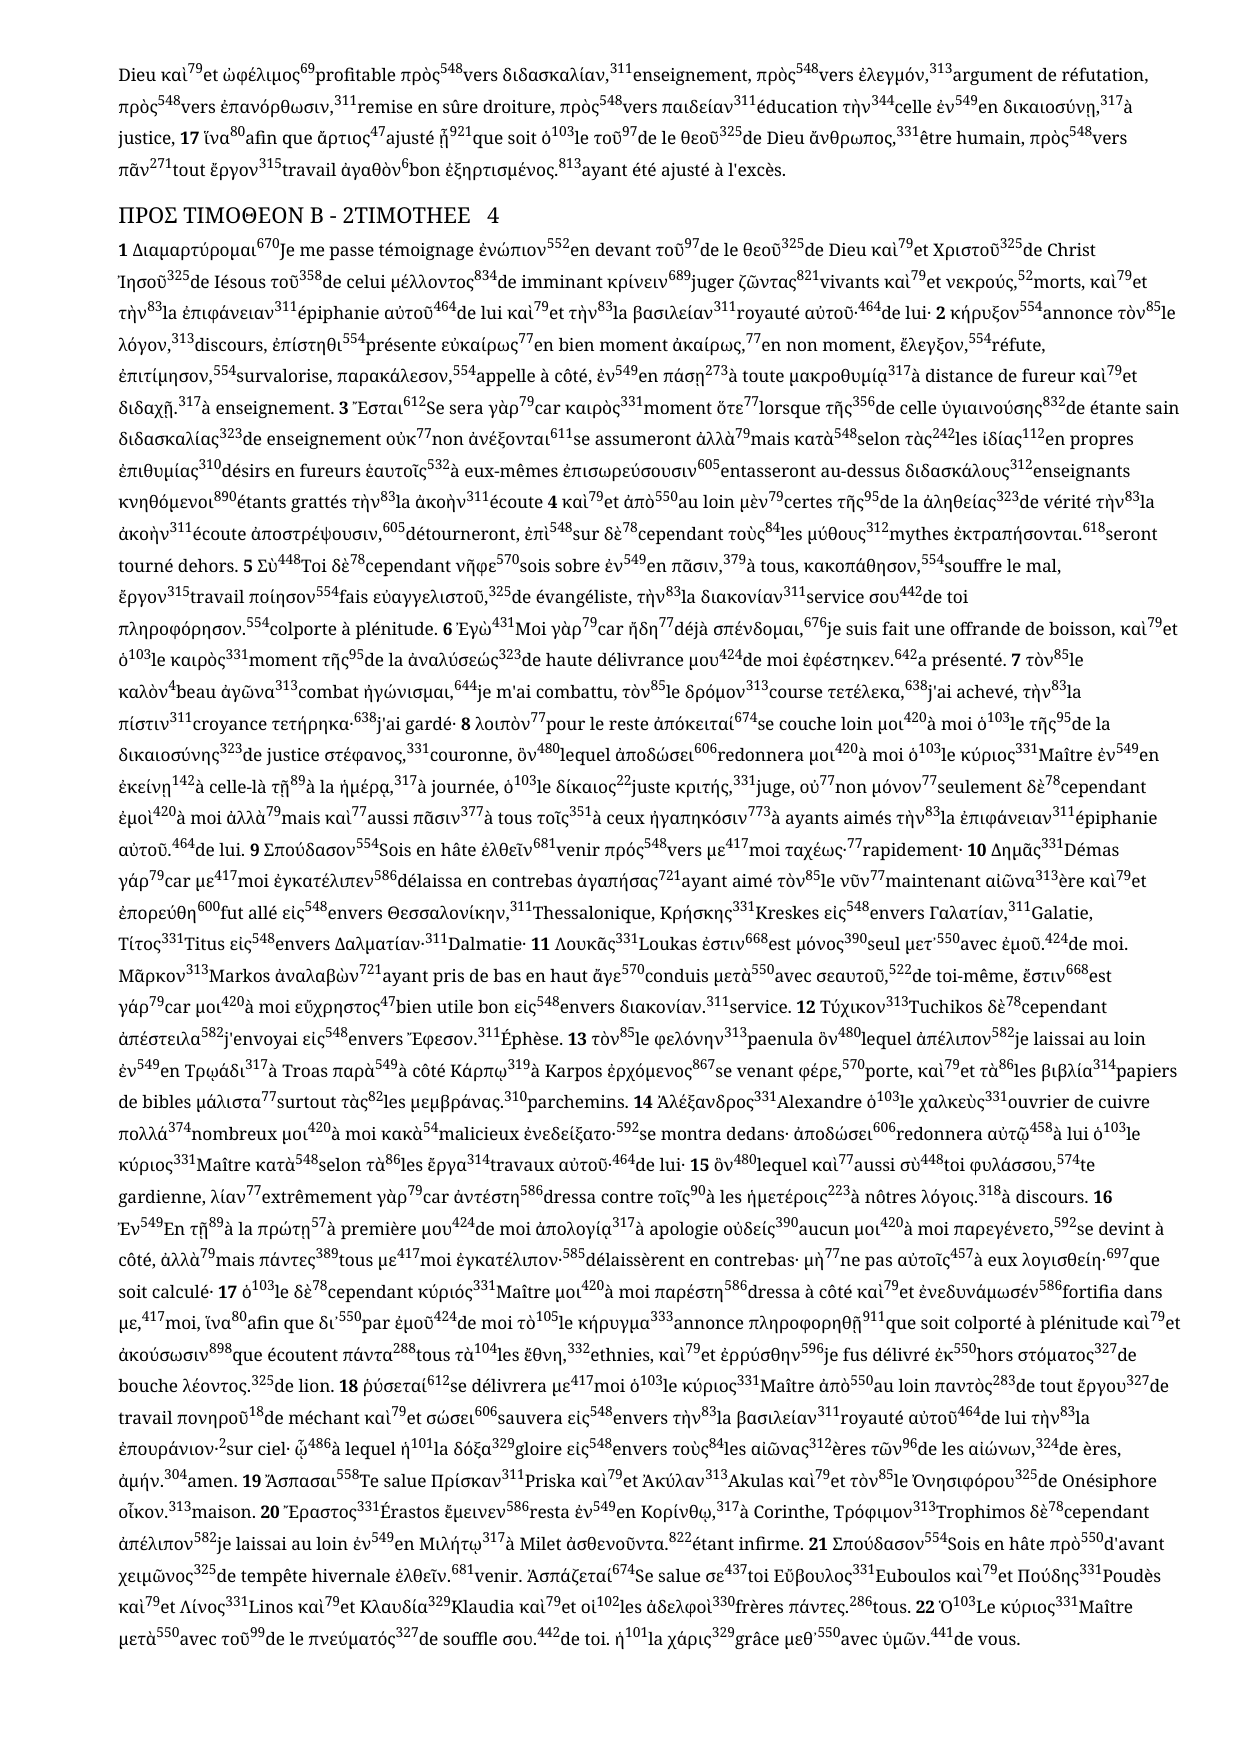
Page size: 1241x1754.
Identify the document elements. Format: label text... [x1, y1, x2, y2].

text ΠΡΟΣ ΤΙΜΟΘΕΟΝ Β - 2TIMOTHEE 4 [118, 200, 1181, 230]
text 1 Διαμαρτύρομαι670Je me passe témoignage ἐνώπιον552en devant τοῦ97de le θεοῦ325de Dieu καὶ79et Χριστοῦ325de Christ Ἰησοῦ325de Iésous τοῦ358de celui μέλλοντος834de imminant κρίνειν689juger ζῶντας821vivants καὶ79et νεκρούς,52morts, καὶ79et τὴν83la ἐπιφάνειαν311épiphanie αὐτοῦ464de lui καὶ79et τὴν83la βασιλείαν311royauté αὐτοῦ·464de lui· 2 κήρυξον554annonce τὸν85le λόγον,313discours, ἐπίστηθι554présente εὐκαίρως77en bien moment ἀκαίρως,77en non moment, ἔλεγξον,554réfute, ἐπιτίμησον,554survalorise, παρακάλεσον,554appelle à côté, ἐν549en πάσῃ273à toute μακροθυμίᾳ317à distance de fureur καὶ79et διδαχῇ.317à enseignement. 3 Ἔσται612Se sera γὰρ79car καιρὸς331moment ὅτε77lorsque τῆς356de celle ὑγιαινούσης832de étante sain διδασκαλίας323de enseignement οὐκ77non ἀνέξονται611se assumeront ἀλλὰ79mais κατὰ548selon τὰς242les ἰδίας112en propres ἐπιθυμίας310désirs en fureurs ἑαυτοῖς532à eux-mêmes ἐπισωρεύσουσιν605entasseront au-dessus διδασκάλους312enseignants κνηθόμενοι890étants grattés τὴν83la ἀκοὴν311écoute 4 καὶ79et ἀπὸ550au loin μὲν79certes τῆς95de la ἀληθείας323de vérité τὴν83la ἀκοὴν311écoute ἀποστρέψουσιν,605détourneront, ἐπὶ548sur δὲ78cependant τοὺς84les μύθους312mythes ἐκτραπήσονται.618seront tourné dehors. 5 Σὺ448Toi δὲ78cependant νῆφε570sois sobre ἐν549en πᾶσιν,379à tous, κακοπάθησον,554souffre le mal, ἔργον315travail ποίησον554fais εὐαγγελιστοῦ,325de évangéliste, τὴν83la διακονίαν311service σου442de toi πληροφόρησον.554colporte à plénitude. 6 Ἐγὼ431Moi γὰρ79car ἤδη77déjà σπένδομαι,676je suis fait une offrande de boisson, καὶ79et ὁ103le καιρὸς331moment τῆς95de la ἀναλύσεώς323de haute délivrance μου424de moi ἐφέστηκεν.642a présenté. 7 τὸν85le καλὸν4beau ἀγῶνα313combat ἠγώνισμαι,644je m'ai combattu, τὸν85le δρόμον313course τετέλεκα,638j'ai achevé, τὴν83la πίστιν311croyance τετήρηκα·638j'ai gardé· 8 λοιπὸν77pour le reste ἀπόκειταί674se couche loin μοι420à moi ὁ103le τῆς95de la δικαιοσύνης323de justice στέφανος,331couronne, ὃν480lequel ἀποδώσει606redonnera μοι420à moi ὁ103le κύριος331Maître ἐν549en ἐκείνῃ142à celle-là τῇ89à la ἡμέρᾳ,317à journée, ὁ103le δίκαιος22juste κριτής,331juge, οὐ77non μόνον77seulement δὲ78cependant ἐμοὶ420à moi ἀλλὰ79mais καὶ77aussi πᾶσιν377à tous τοῖς351à ceux ἠγαπηκόσιν773à ayants aimés τὴν83la ἐπιφάνειαν311épiphanie αὐτοῦ.464de lui. 9 Σπούδασον554Sois en hâte ἐλθεῖν681venir πρός548vers με417moi ταχέως·77rapidement· 10 Δημᾶς331Démas γάρ79car με417moi ἐγκατέλιπεν586délaissa en contrebas ἀγαπήσας721ayant aimé τὸν85le νῦν77maintenant αἰῶνα313ère καὶ79et ἐπορεύθη600fut allé εἰς548envers Θεσσαλονίκην,311Thessalonique, Κρήσκης331Kreskes εἰς548envers Γαλατίαν,311Galatie, Τίτος331Titus εἰς548envers Δαλματίαν·311Dalmatie· 11 Λουκᾶς331Loukas ἐστιν668est μόνος390seul μετ᾽550avec ἐμοῦ.424de moi. Μᾶρκον313Markos ἀναλαβὼν721ayant pris de bas en haut ἄγε570conduis μετὰ550avec σεαυτοῦ,522de toi-même, ἔστιν668est γάρ79car μοι420à moi εὔχρηστος47bien utile bon εἰς548envers διακονίαν.311service. 12 Τύχικον313Tuchikos δὲ78cependant ἀπέστειλα582j'envoyai εἰς548envers Ἔφεσον.311Éphèse. 13 τὸν85le φελόνην313paenula ὃν480lequel ἀπέλιπον582je laissai au loin ἐν549en Τρῳάδι317à Troas παρὰ549à côté Κάρπῳ319à Karpos ἐρχόμενος867se venant φέρε,570porte, καὶ79et τὰ86les βιβλία314papiers de bibles μάλιστα77surtout τὰς82les μεμβράνας.310parchemins. 14 Ἀλέξανδρος331Alexandre ὁ103le χαλκεὺς331ouvrier de cuivre πολλά374nombreux μοι420à moi κακὰ54malicieux ἐνεδείξατο·592se montra dedans· ἀποδώσει606redonnera αὐτῷ458à lui ὁ103le κύριος331Maître κατὰ548selon τὰ86les ἔργα314travaux αὐτοῦ·464de lui· 15 ὃν480lequel καὶ77aussi σὺ448toi φυλάσσου,574te gardienne, λίαν77extrêmement γὰρ79car ἀντέστη586dressa contre τοῖς90à les ἡμετέροις223à nôtres λόγοις.318à discours. 16 Ἐν549En τῇ89à la πρώτῃ57à première μου424de moi ἀπολογίᾳ317à apologie οὐδείς390aucun μοι420à moi παρεγένετο,592se devint à côté, ἀλλὰ79mais πάντες389tous με417moi ἐγκατέλιπον·585délaissèrent en contrebas· μὴ77ne pas αὐτοῖς457à eux λογισθείη·697que soit calculé· 17 ὁ103le δὲ78cependant κύριός331Maître μοι420à moi παρέστη586dressa à côté καὶ79et ἐνεδυνάμωσέν586fortifia dans με,417moi, ἵνα80afin que δι᾽550par ἐμοῦ424de moi τὸ105le κήρυγμα333annonce πληροφορηθῇ911que soit colporté à plénitude καὶ79et ἀκούσωσιν898que écoutent πάντα288tous τὰ104les ἔθνη,332ethnies, καὶ79et ἐρρύσθην596je fus délivré ἐκ550hors στόματος327de bouche λέοντος.325de lion. 18 ῥύσεταί612se délivrera με417moi ὁ103le κύριος331Maître ἀπὸ550au loin παντὸς283de tout ἔργου327de travail πονηροῦ18de méchant καὶ79et σώσει606sauvera εἰς548envers τὴν83la βασιλείαν311royauté αὐτοῦ464de lui τὴν83la ἐπουράνιον·2sur ciel· ᾧ486à lequel ἡ101la δόξα329gloire εἰς548envers τοὺς84les αἰῶνας312ères τῶν96de les αἰώνων,324de ères, ἀμήν.304amen. 19 Ἄσπασαι558Te salue Πρίσκαν311Priska καὶ79et Ἀκύλαν313Akulas καὶ79et τὸν85le Ὀνησιφόρου325de Onésiphore οἶκον.313maison. 20 Ἔραστος331Érastos ἔμεινεν586resta ἐν549en Κορίνθῳ,317à Corinthe, Τρόφιμον313Trophimos δὲ78cependant ἀπέλιπον582je laissai au loin ἐν549en Μιλήτῳ317à Milet ἀσθενοῦντα.822étant infirme. 21 Σπούδασον554Sois en hâte πρὸ550d'avant χειμῶνος325de tempête hivernale ἐλθεῖν.681venir. Ἀσπάζεταί674Se salue σε437toi Εὔβουλος331Euboulos καὶ79et Πούδης331Poudès καὶ79et Λίνος331Linos καὶ79et Κλαυδία329Klaudia καὶ79et οἱ102les ἀδελφοὶ330frères πάντες.286tous. 22 Ὁ103Le κύριος331Maître μετὰ550avec τοῦ99de le πνεύματός327de souffle σου.442de toi. ἡ101la χάρις329grâce μεθ᾽550avec ὑμῶν.441de vous. [118, 234, 1181, 1650]
text 1 Τοῦτο348Ce-ci δὲ78cependant γίνωσκε,570connais, ὅτι80en ce que ἐν549en ἐσχάταις205à dernières ἡμέραις316à journées ἐνστήσονται611se dresseront dedans καιροὶ330moments χαλεποί·21difficiles· 2 ἔσονται611se seront γὰρ79car οἱ102les ἄνθρωποι330êtres humains φίλαυτοι70amis d'eux-mêmes φιλάργυροι70amis de l'argents ἀλαζόνες330vantards ὑπερήφανοι70prétentieux βλάσφημοι,70blasphématoires, γονεῦσιν318à parents ἀπειθεῖς,70désobéissants, ἀχάριστοι70ingrats ἀνόσιοι70non sacrés 3 ἄστοργοι70sans tendresses ἄσπονδοι70sans libations διάβολοι70diables ἀκρατεῖς70intempérants ἀνήμεροι70non apprivoisés ἀφιλάγαθοι70non affectionnés aux bons 4 προδόται330traîtres προπετεῖς70tombants en avant τετυφωμένοι,812ayants étés enfumés, φιλήδονοι46amis des plaisirs μᾶλλον77davantage ἢ79ou φιλόθεοι,70amis des dieux, 5 ἔχοντες839ayants μόρφωσιν311formation εὐσεβείας323de piété τὴν83la δὲ78cependant δύναμιν311puissance αὐτῆς462de elle ἠρνημένοι·791se ayants niés· καὶ79et τούτους345ceux-ci ἀποτρέπου.574te tourne loin. 6 Ἐκ550Hors τούτων357de ceux-ci γάρ79car εἰσιν667sont οἱ363ceux ἐνδύνοντες839plongeants à l'intérieur εἰς548envers τὰς82les οἰκίας310maisons d'habitations καὶ79et αἰχμαλωτίζοντες839faisants captif γυναικάρια314femmelettes σεσωρευμένα797ayants étés entassés ἁμαρτίαις,316à fautes, ἀγόμενα876étants conduits ἐπιθυμίαις316à désirs en fureurs ποικίλαις,7à diverses, 7 πάντοτε77en tout moment μανθάνοντα823apprenants καὶ79et μηδέποτε77non cependant à un moment εἰς548envers ἐπίγνωσιν311reconnaissance ἀληθείας323de vérité ἐλθεῖν681venir δυνάμενα.850se pouvants. 8 ὃν295lequel τρόπον313manière δὲ78cependant Ἰάννης331Iannes καὶ79et Ἰαμβρῆς331Iambres ἀντέστησαν585dressèrent contre Μωϋσεῖ,319à Môusês, οὕτως77ainsi καὶ77aussi οὗτοι363ceux-ci ἀνθίστανται673se dressent contre τῇ89à la ἀληθείᾳ,317à vérité, ἄνθρωποι330êtres humains κατεφθαρμένοι812ayants étés corrompus de haut en bas τὸν85le νοῦν,313intellect, ἀδόκιμοι70non approuvés περὶ548autour τὴν83la πίστιν.311croyance. 9 ἀλλ᾽79mais οὐ77non προκόψουσιν605progresseront ἐπὶ548sur πλεῖον·73plus nombreusement· ἡ101la γὰρ79car ἄνοια329inintelligence αὐτῶν463de eux ἔκδηλος45évidente au dehors ἔσται612se sera πᾶσιν,377à tous, ὡς80comme καὶ77aussi ἡ362celle ἐκείνων357de ceux-là ἐγένετο.592se devint. 10 Σὺ448Toi δὲ78cependant παρηκολούθησάς584tu suivis à côté μου424de moi τῇ89à la διδασκαλίᾳ,317à enseignement, τῇ89à la ἀγωγῇ,317à conduite, τῇ89à la προθέσει,317à proposition, τῇ89à la πίστει,317à croyance, τῇ89à la μακροθυμίᾳ,317à distance de fureur, τῇ89à la ἀγάπῃ,317à amour, τῇ89à la ὑπομονῇ,317à résistance, 11 τοῖς90à les διωγμοῖς,318à poursuites, τοῖς92à les παθήμασιν,320à passions de souffrances, οἷά499tels que μοι420à moi ἐγένετο592se devint ἐν549en Ἀντιοχείᾳ,317à Antioche, ἐν549en Ἰκονίῳ,321à Iconium, ἐν549en Λύστροις,320à Lystre, οἵους294tels que διωγμοὺς312poursuites ὑπήνεγκα582je supportai καὶ79et ἐκ550hors πάντων385de tous με417moi ἐρρύσατο592se délivra ὁ103le κύριος.331Maître. 12 καὶ77aussi πάντες286tous δὲ78cependant οἱ363ceux θέλοντες839voulants ζῆν689vivre εὐσεβῶς77pieusement ἐν549en Χριστῷ319à Christ Ἰησοῦ319à Iésous διωχθήσονται.618seront poursuivi. 13 πονηροὶ21méchants δὲ78cependant ἄνθρωποι330êtres humains καὶ79et γόητες330charmeurs προκόψουσιν605progresseront ἐπὶ548sur τὸ87le χεῖρον6pire πλανῶντες839égarants καὶ79et πλανώμενοι.890étants égarés. 14 Σὺ448Toi δὲ78cependant μένε570reste ἐν549en οἷς487à lesquels ἔμαθες584tu appris καὶ79et ἐπιστώθης,598tu fus rendu croyable, εἰδὼς783ayant su παρὰ550à côté τίνων404de quels ἔμαθες,584tu appris, 15 καὶ79et ὅτι80en ce que ἀπὸ550au loin βρέφους327de bébé [τὰ]86[les] ἱερὰ5sacrés γράμματα314lettres οἶδας,640tu as su, τὰ347ces δυνάμενά850se pouvants σε437toi σοφίσαι681faire sage εἰς548envers σωτηρίαν311sauvetage διὰ550par πίστεως323de croyance τῆς356de celle ἐν549en Χριστῷ319à Christ Ἰησοῦ.319à Iésous. 16 πᾶσα285toute γραφὴ329graphe θεόπνευστος69soufflée de Dieu καὶ79et ὠφέλιμος69profitable πρὸς548vers διδασκαλίαν,311enseignement, πρὸς548vers ἐλεγμόν,313argument de réfutation, πρὸς548vers ἐπανόρθωσιν,311remise en sûre droiture, πρὸς548vers παιδείαν311éducation τὴν344celle ἐν549en δικαιοσύνῃ,317à justice, 17 ἵνα80afin que ἄρτιος47ajusté ᾖ921que soit ὁ103le τοῦ97de le θεοῦ325de Dieu ἄνθρωπος,331être humain, πρὸς548vers πᾶν271tout ἔργον315travail ἀγαθὸν6bon ἐξηρτισμένος.813ayant été ajusté à l'excès. [118, 59, 1181, 181]
